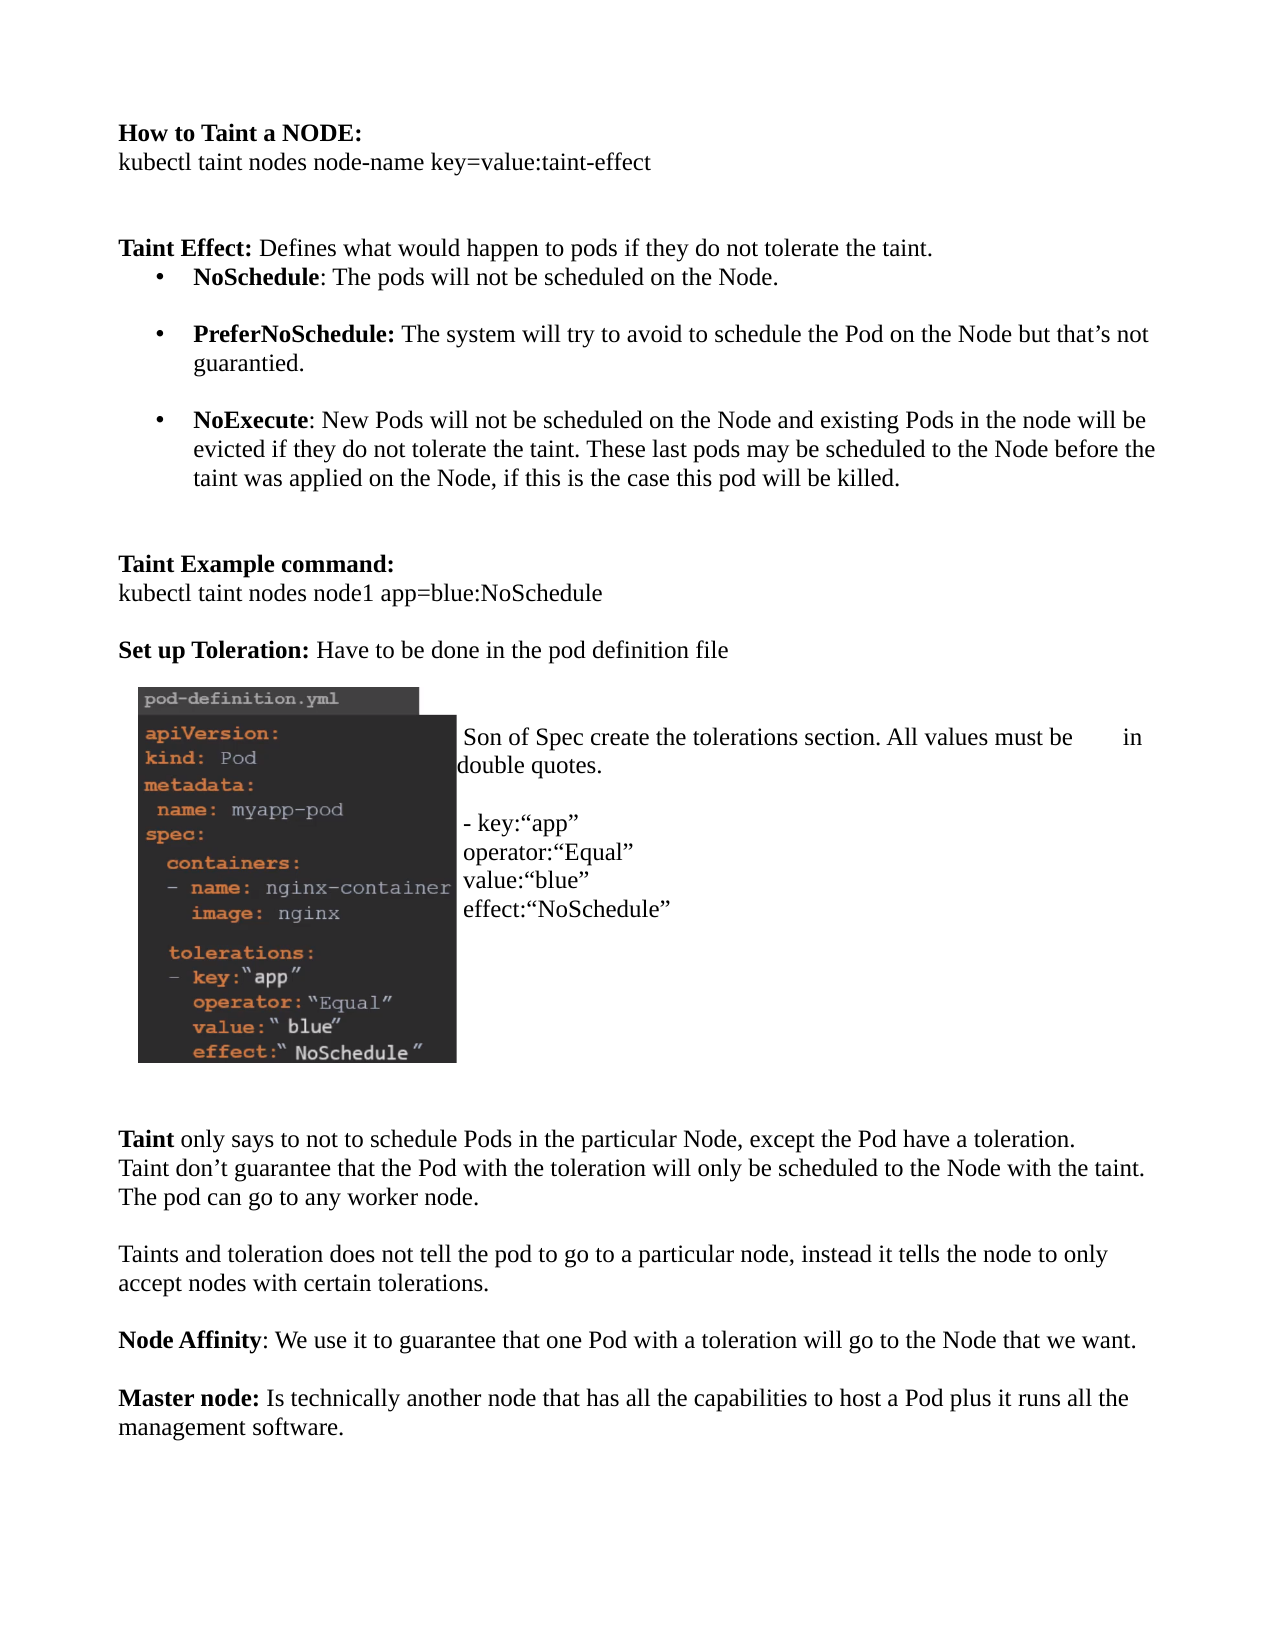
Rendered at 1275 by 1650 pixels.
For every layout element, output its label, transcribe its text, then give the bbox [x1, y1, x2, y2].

text Son of Spec create the tolerations section. All values must be in double quotes. [457, 722, 1157, 779]
text Set up Toleration: Have to be done in the pod definition file [118, 636, 1157, 664]
text [118, 866, 138, 894]
text Master node: Is technically another node that has all the capabilities to host a Pod plus it runs all the management software. [118, 1383, 1157, 1441]
text Taints and toleration does not tell the pod to go to a particular node, instead it tells the node to only accept nodes with certain tolerations. [118, 1239, 1157, 1297]
text Node Affinity: We use it to guarantee that one Pod with a toleration will go to the Node that we want. [118, 1326, 1157, 1354]
picture [138, 687, 457, 1063]
list NoSchedule: The pods will not be scheduled on the Node. [156, 262, 1157, 291]
text [118, 808, 138, 837]
text How to Taint a NODE: [118, 118, 1157, 147]
text [118, 894, 138, 923]
list NoExecute: New Pods will not be scheduled on the Node and existing Pods in the node will be evicted if they do not tolerate the taint. These last pods may be scheduled to the Node before the taint was applied on the Node, if this is the case this pod will be killed. [156, 406, 1157, 492]
text Taint Effect: Defines what would happen to pods if they do not tolerate the taint. [118, 233, 1157, 262]
text kubectl taint nodes node1 app=blue:NoSchedule [118, 578, 1157, 607]
text Taint Example command: [118, 549, 1157, 578]
text [118, 837, 138, 866]
text operator:“Equal” [457, 837, 1157, 866]
text The pod can go to any worker node. [118, 1182, 1157, 1211]
text value:“blue” [457, 866, 1157, 894]
list PreferNoSchedule: The system will try to avoid to schedule the Pod on the Node but that’s not guarantied. [156, 319, 1157, 377]
text Taint don’t guarantee that the Pod with the toleration will only be scheduled to the Node with the taint. [118, 1153, 1157, 1182]
text Taint only says to not to schedule Pods in the particular Node, except the Pod have a toleration. [118, 1124, 1157, 1153]
text - key:“app” [457, 808, 1157, 837]
text kubectl taint nodes node-name key=value:taint-effect [118, 147, 1157, 176]
text effect:“NoSchedule” [457, 894, 1157, 923]
